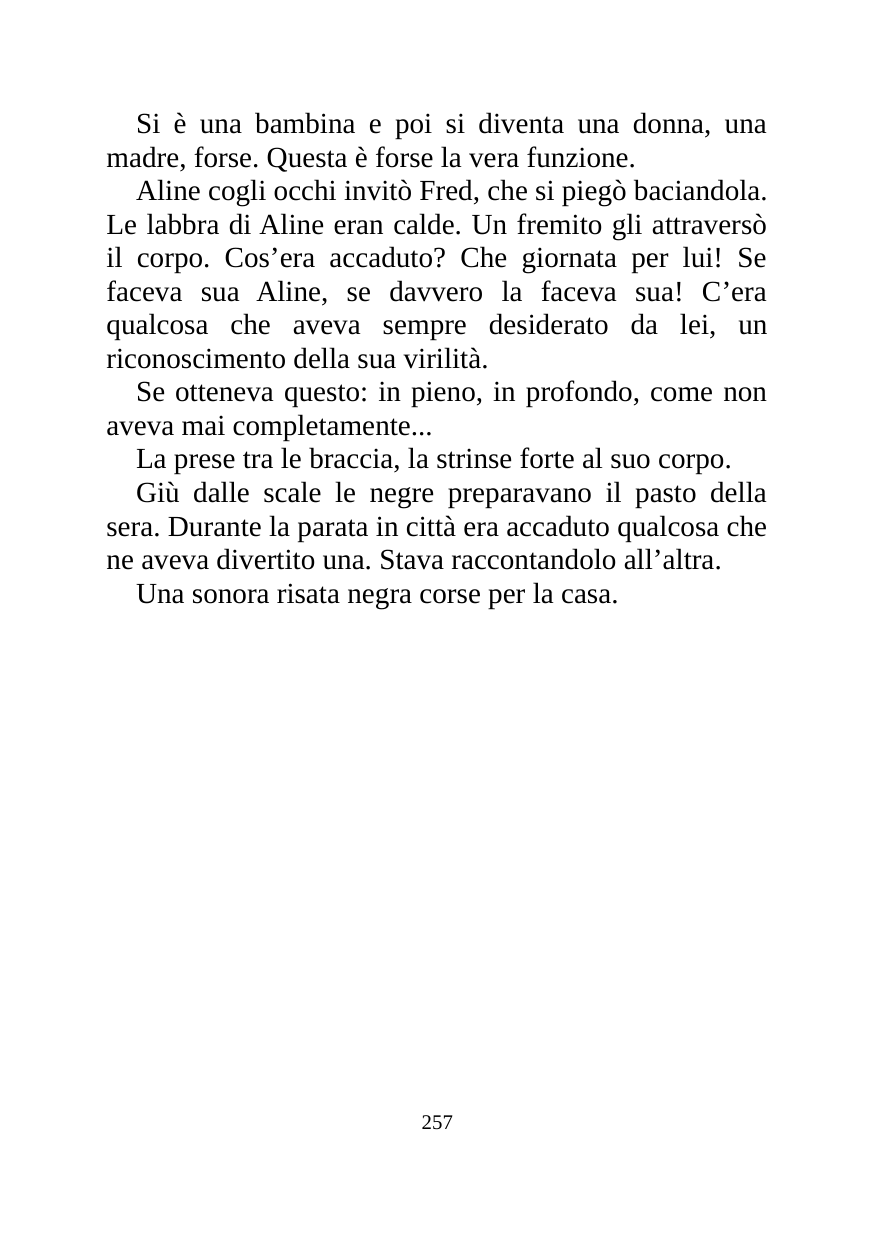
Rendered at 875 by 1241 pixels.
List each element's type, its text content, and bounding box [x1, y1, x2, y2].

text Una sonora risata negra corse per la casa. [106, 576, 768, 609]
text La prese tra le braccia, la strinse forte al suo corpo. [106, 442, 768, 475]
text Se otteneva questo: in pieno, in profondo, come non aveva mai completamente... [106, 374, 768, 442]
text Si è una bambina e poi si diventa una donna, una madre, forse. Questa è forse la vera funzione. [106, 106, 768, 173]
text Aline cogli occhi invitò Fred, che si piegò baciandola. Le labbra di Aline eran calde. Un fremito gli attraversò il corpo. Cos’era accaduto? Che giornata per lui! Se faceva sua Aline, se davvero la faceva sua! C’era qualcosa che aveva sempre desiderato da lei, un riconoscimento della sua virilità. [106, 173, 768, 374]
text Giù dalle scale le negre preparavano il pasto della sera. Durante la parata in città era accaduto qualcosa che ne aveva divertito una. Stava raccontandolo all’altra. [106, 475, 768, 576]
